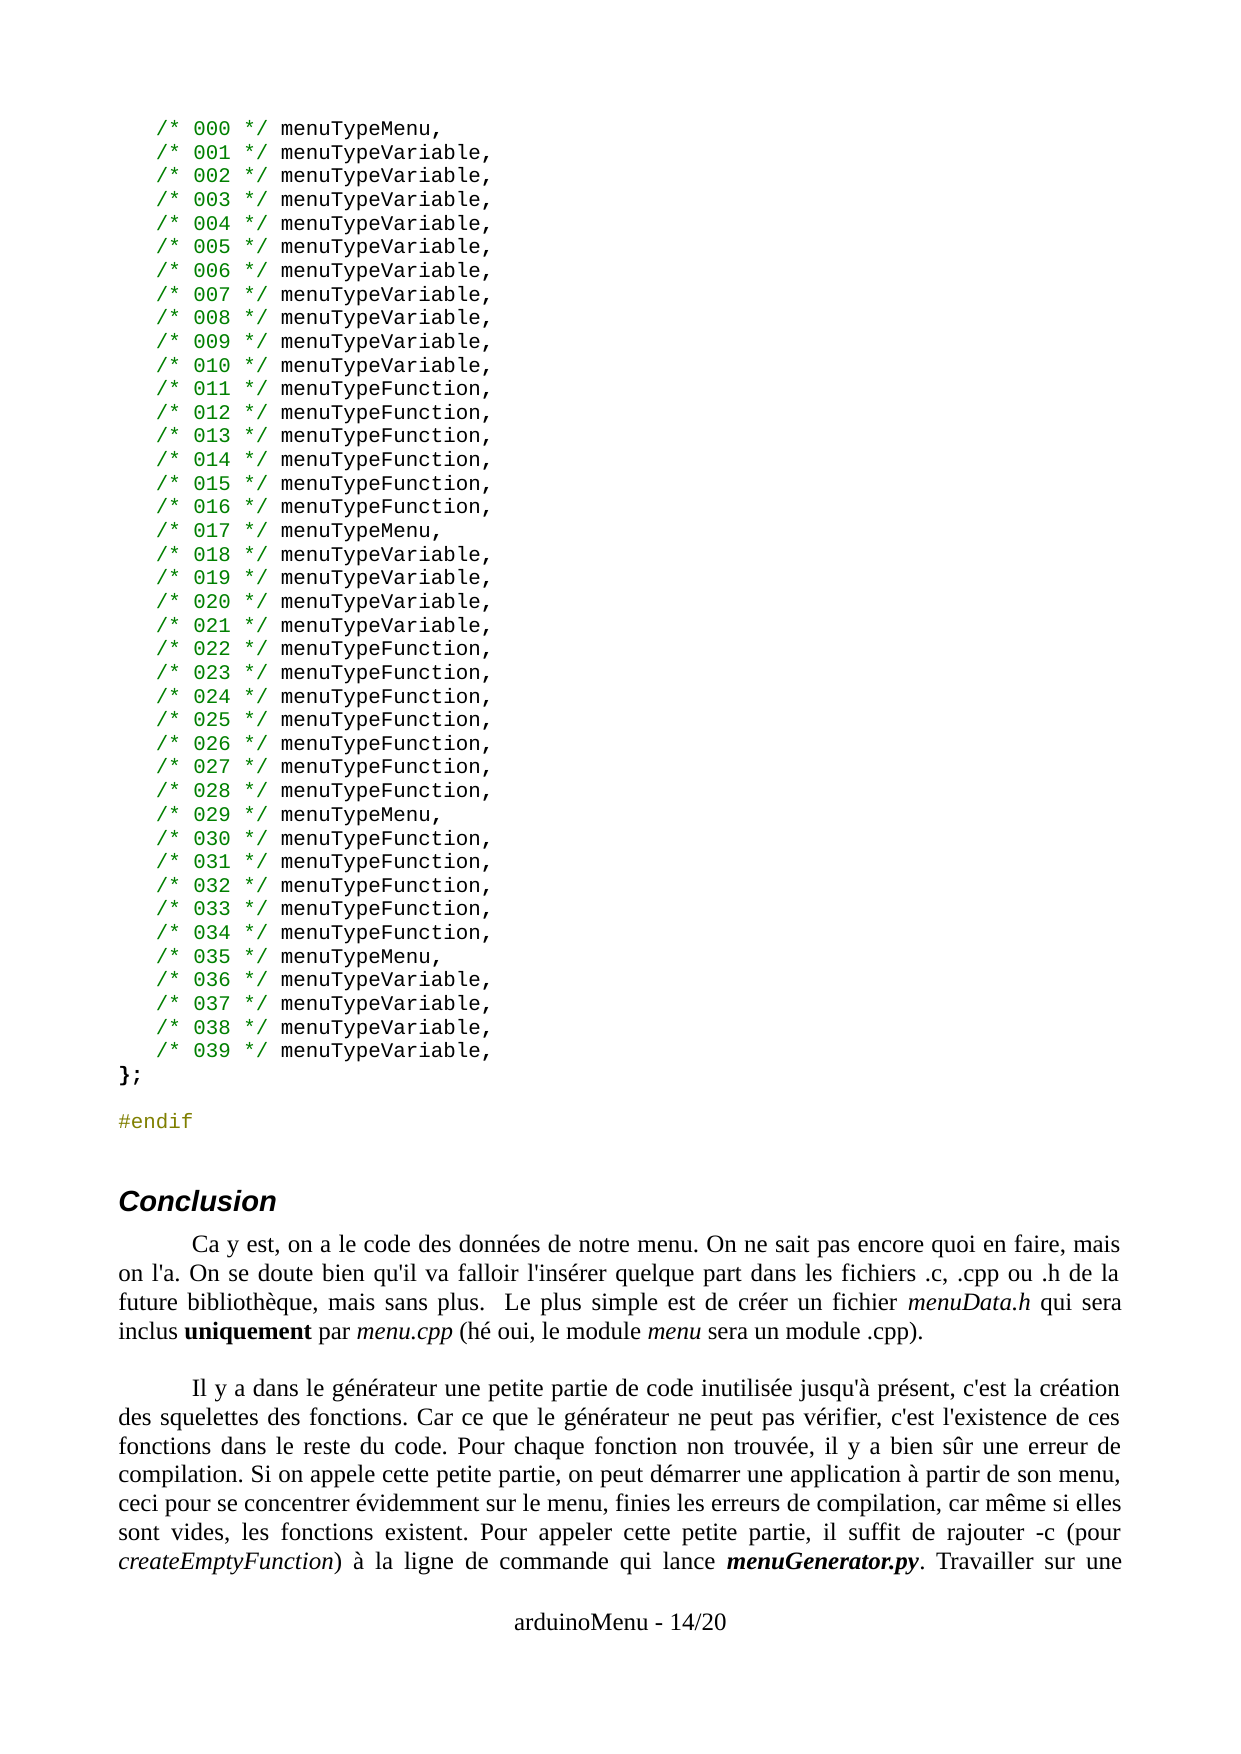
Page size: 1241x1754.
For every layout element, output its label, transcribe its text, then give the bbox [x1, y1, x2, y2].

text /* 033 */ menuTypeFunction, [118, 898, 1122, 922]
text /* 020 */ menuTypeVariable, [118, 591, 1122, 615]
text }; [118, 1064, 1122, 1088]
text /* 005 */ menuTypeVariable, [118, 236, 1122, 260]
text /* 032 */ menuTypeFunction, [118, 875, 1122, 898]
text /* 023 */ menuTypeFunction, [118, 662, 1122, 686]
text /* 034 */ menuTypeFunction, [118, 922, 1122, 946]
text Il y a dans le générateur une petite partie de code inutilisée jusqu'à présent, c'est la création des squelettes des fonctions. Car ce que le générateur ne peut pas vérifier, c'est l'existence de ces fonctions dans le reste du code. Pour chaque fonction non trouvée, il y a bien sûr une erreur de compilation. Si on appele cette petite partie, on peut démarrer une application à partir de son menu, ceci pour se concentrer évidemment sur le menu, finies les erreurs de compilation, car même si elles sont vides, les fonctions existent. Pour appeler cette petite partie, il suffit de rajouter -c (pour createEmptyFunction) à la ligne de commande qui lance menuGenerator.py. Travailler sur une [118, 1373, 1122, 1574]
text /* 008 */ menuTypeVariable, [118, 307, 1122, 331]
text /* 019 */ menuTypeVariable, [118, 567, 1122, 591]
text /* 031 */ menuTypeFunction, [118, 851, 1122, 875]
text /* 021 */ menuTypeVariable, [118, 615, 1122, 638]
text /* 001 */ menuTypeVariable, [118, 142, 1122, 165]
text /* 016 */ menuTypeFunction, [118, 496, 1122, 520]
text /* 015 */ menuTypeFunction, [118, 473, 1122, 496]
text /* 011 */ menuTypeFunction, [118, 378, 1122, 402]
text /* 035 */ menuTypeMenu, [118, 946, 1122, 969]
text /* 024 */ menuTypeFunction, [118, 686, 1122, 709]
text /* 017 */ menuTypeMenu, [118, 520, 1122, 544]
text /* 026 */ menuTypeFunction, [118, 733, 1122, 757]
text /* 006 */ menuTypeVariable, [118, 260, 1122, 284]
text /* 004 */ menuTypeVariable, [118, 213, 1122, 236]
text /* 000 */ menuTypeMenu, [118, 118, 1122, 142]
subtitle Conclusion [118, 1183, 1122, 1217]
text /* 027 */ menuTypeFunction, [118, 757, 1122, 780]
text /* 039 */ menuTypeVariable, [118, 1040, 1122, 1064]
text Ca y est, on a le code des données de notre menu. On ne sait pas encore quoi en faire, mais on l'a. On se doute bien qu'il va falloir l'insérer quelque part dans les fichiers .c, .cpp ou .h de la future bibliothèque, mais sans plus. Le plus simple est de créer un fichier menuData.h qui sera inclus uniquement par menu.cpp (hé oui, le module menu sera un module .cpp). [118, 1229, 1122, 1344]
text /* 028 */ menuTypeFunction, [118, 780, 1122, 804]
text /* 014 */ menuTypeFunction, [118, 449, 1122, 473]
text #endif [118, 1111, 1122, 1135]
text /* 013 */ menuTypeFunction, [118, 426, 1122, 449]
text /* 003 */ menuTypeVariable, [118, 189, 1122, 213]
text /* 038 */ menuTypeVariable, [118, 1017, 1122, 1040]
text /* 025 */ menuTypeFunction, [118, 709, 1122, 733]
text /* 022 */ menuTypeFunction, [118, 638, 1122, 662]
text /* 029 */ menuTypeMenu, [118, 804, 1122, 827]
text /* 009 */ menuTypeVariable, [118, 331, 1122, 354]
text /* 018 */ menuTypeVariable, [118, 544, 1122, 567]
text /* 010 */ menuTypeVariable, [118, 354, 1122, 378]
text /* 012 */ menuTypeFunction, [118, 402, 1122, 426]
text /* 030 */ menuTypeFunction, [118, 827, 1122, 851]
text /* 036 */ menuTypeVariable, [118, 969, 1122, 993]
text /* 037 */ menuTypeVariable, [118, 993, 1122, 1017]
text /* 002 */ menuTypeVariable, [118, 165, 1122, 189]
text /* 007 */ menuTypeVariable, [118, 284, 1122, 307]
